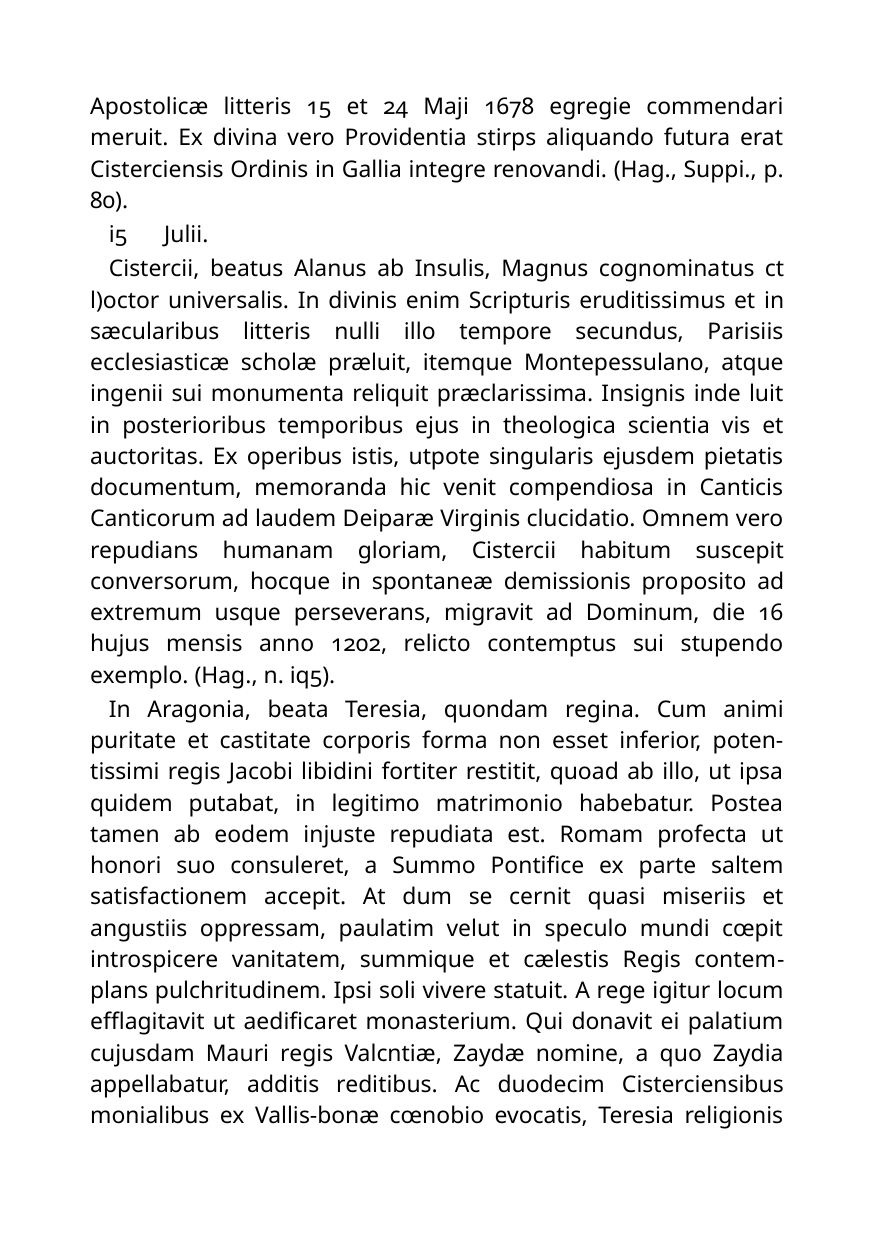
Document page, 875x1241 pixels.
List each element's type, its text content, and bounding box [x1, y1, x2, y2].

text Cistercii, beatus Alanus ab Insulis, Magnus cognomina­tus ct l)octor universalis. In divinis enim Scripturis eruditissi­mus et in sæcularibus litteris nulli illo tempore secundus, Parisiis ecclesiasticæ scholæ præluit, itemque Montepessulano, atque ingenii sui monumenta reliquit præclarissima. Insignis inde luit in posterioribus temporibus ejus in theologica scientia vis et auctoritas. Ex operibus istis, utpote singularis ejusdem pietatis documentum, memoranda hic venit compendiosa in Canticis Canticorum ad laudem Deiparæ Virginis clucidatio. Omnem vero repudians humanam gloriam, Cistercii habitum suscepit conversorum, hocque in spontaneæ demissionis pro­posito ad extremum usque perseverans, migravit ad Dominum, die 16 hujus mensis anno 1202, relicto contemptus sui stupendo exemplo. (Hag., n. iq5). [90, 252, 784, 690]
text Apostolicæ litteris 15 et 24 Maji 1678 egregie commendari meruit. Ex divina vero Providentia stirps aliquando futura erat Cisterciensis Ordinis in Gallia integre renovandi. (Hag., Suppi., p. 80). [90, 90, 784, 215]
text i5 Julii. [90, 218, 784, 249]
text In Aragonia, beata Teresia, quondam regina. Cum animi puritate et castitate corporis forma non esset inferior, poten- tissimi regis Jacobi libidini fortiter restitit, quoad ab illo, ut ipsa quidem putabat, in legitimo matrimonio habebatur. Postea tamen ab eodem injuste repudiata est. Romam profecta ut honori suo consuleret, a Summo Pontifice ex parte saltem satisfactionem accepit. At dum se cernit quasi miseriis et angustiis oppressam, paulatim velut in speculo mundi cœpit introspicere vanitatem, summique et cælestis Regis contem­plans pulchritudinem. Ipsi soli vivere statuit. A rege igitur locum efflagitavit ut aedificaret monasterium. Qui donavit ei palatium cujusdam Mauri regis Valcntiæ, Zaydæ nomine, a quo Zaydia appellabatur, additis reditibus. Ac duodecim Cisterciensibus monialibus ex Vallis-bonæ cœnobio evocatis, Teresia religionis [90, 693, 784, 1130]
